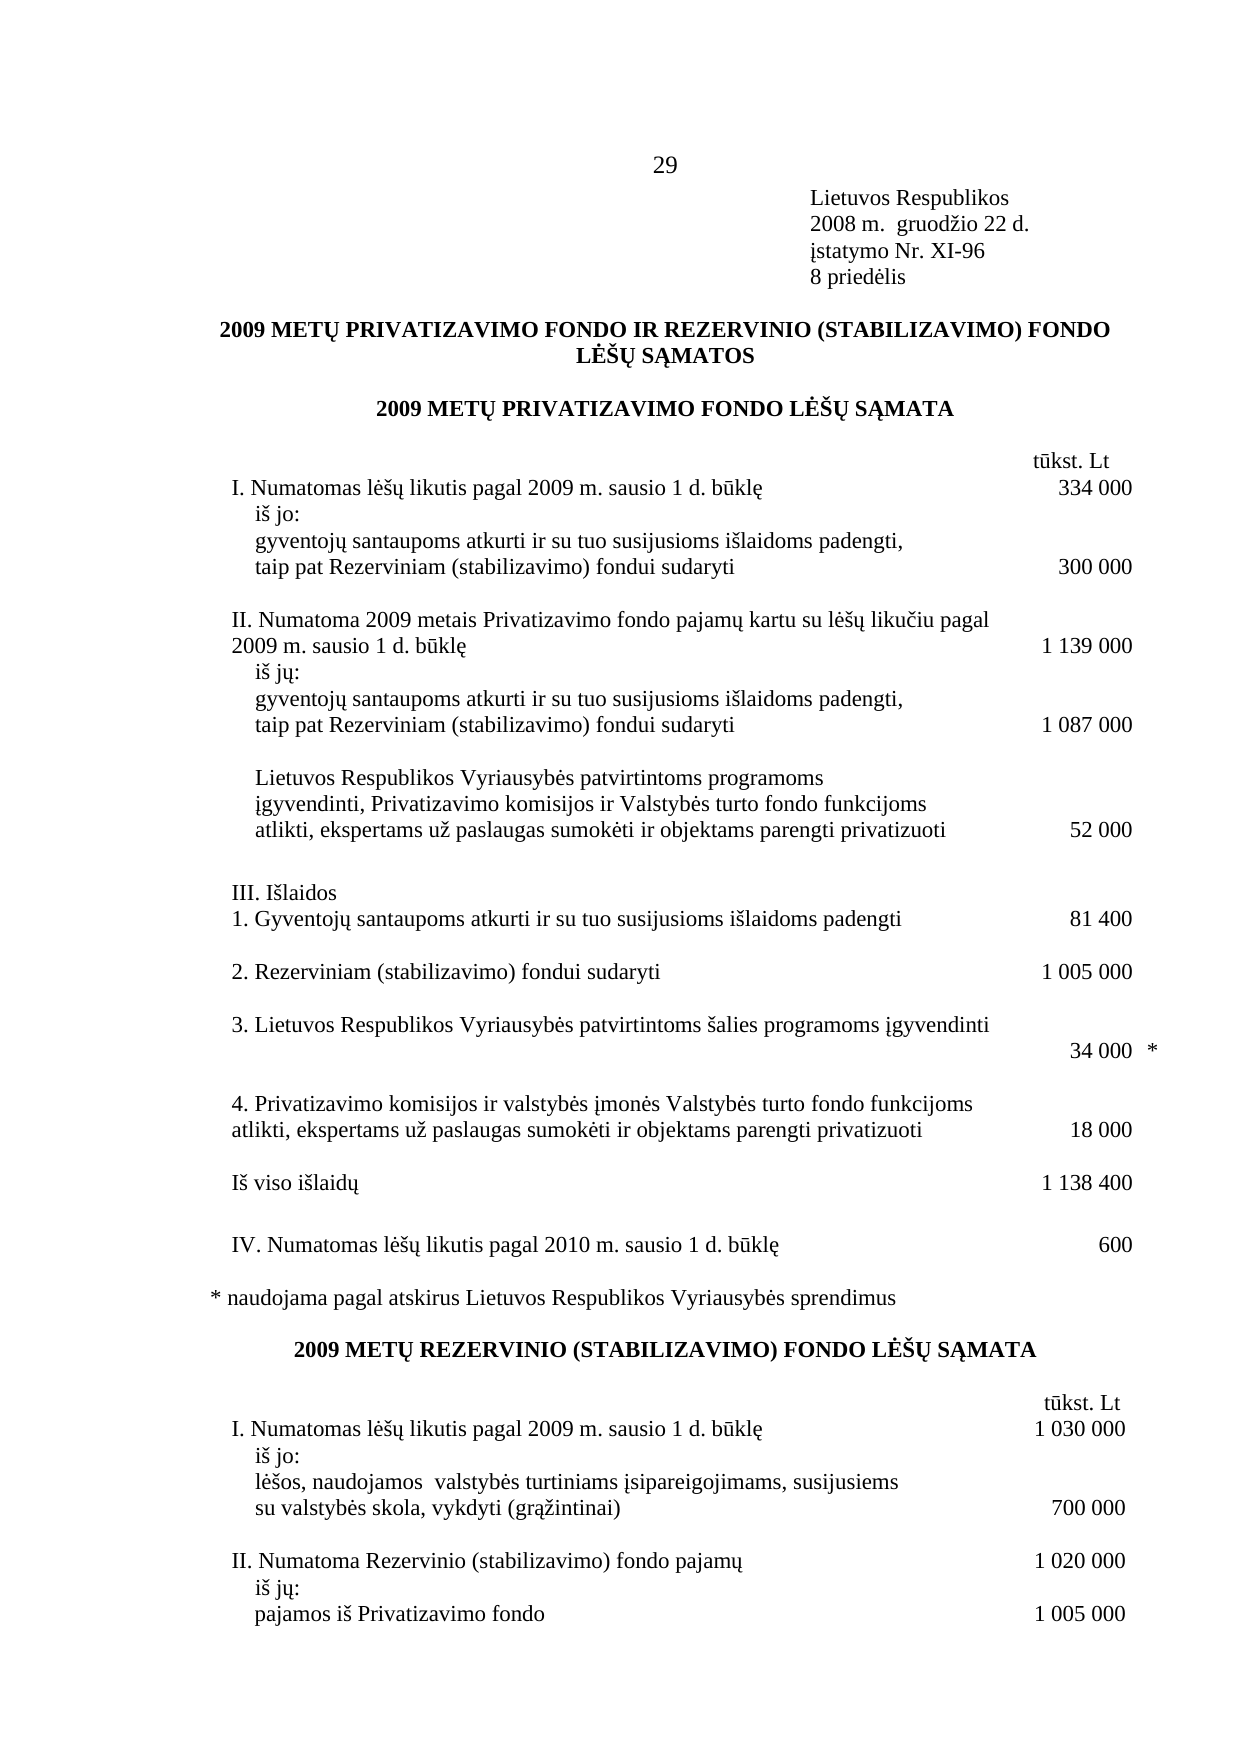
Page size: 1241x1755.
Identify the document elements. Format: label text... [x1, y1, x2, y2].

text įstatymo Nr. XI-96 [210, 237, 1120, 263]
table_cell 1 020 000 [989, 1547, 1137, 1573]
table_cell 1 138 400 [1017, 1169, 1144, 1195]
table_cell [1144, 1231, 1171, 1257]
table_cell [1144, 1063, 1171, 1089]
table_cell 18 000 [1017, 1090, 1144, 1142]
table_cell 1 087 000 [1017, 685, 1144, 737]
table_header 1 030 000 [989, 1415, 1137, 1442]
table_cell gyventojų santaupoms atkurti ir su tuo susijusioms išlaidoms padengti, taip pat Rezerviniam (stabilizavimo) fondui sudaryti [220, 527, 1017, 579]
table_cell iš jo: [220, 500, 1017, 527]
text * naudojama pagal atskirus Lietuvos Respublikos Vyriausybės sprendimus [210, 1284, 1120, 1310]
table_cell iš jo: [220, 1442, 989, 1468]
table_header [1144, 474, 1171, 500]
table_cell 300 000 [1017, 527, 1144, 579]
table_cell 52 000 [1017, 764, 1144, 843]
text 2009 METŲ PRIVATIZAVIMO FONDO IR REZERVINIO (STABILIZAVIMO) FONDO LĖŠŲ SĄMATOS [210, 316, 1120, 368]
table_cell 1 005 000 [1017, 958, 1144, 984]
table_cell [1017, 984, 1144, 1011]
table_cell [1017, 1195, 1144, 1231]
table_cell [1144, 932, 1171, 958]
table_cell [1144, 659, 1171, 685]
table_cell 700 000 [989, 1468, 1137, 1521]
table_cell 34 000 [1017, 1011, 1144, 1063]
table_cell 1 139 000 [1017, 606, 1144, 658]
table_cell [1144, 905, 1171, 932]
table_cell [989, 1442, 1137, 1468]
table_cell [1144, 606, 1171, 658]
text 2009 METŲ REZERVINIO (STABILIZAVIMO) FONDO LĖŠŲ SĄMATA [210, 1336, 1120, 1363]
table_cell [1017, 1063, 1144, 1089]
table_cell III. Išlaidos [220, 879, 1017, 905]
text tūkst. Lt [210, 1389, 1120, 1415]
table_cell 4. Privatizavimo komisijos ir valstybės įmonės Valstybės turto fondo funkcijoms atlikti, ekspertams už paslaugas sumokėti ir objektams parengti privatizuoti [220, 1090, 1017, 1142]
table_cell [220, 843, 1017, 879]
table_cell [1017, 659, 1144, 685]
table_header 334 000 [1017, 474, 1144, 500]
table_cell [1144, 764, 1171, 843]
table_cell [220, 1063, 1017, 1089]
table_cell [1144, 1090, 1171, 1142]
table_cell [220, 1195, 1017, 1231]
table_cell [1017, 579, 1144, 606]
table_cell gyventojų santaupoms atkurti ir su tuo susijusioms išlaidoms padengti, taip pat Rezerviniam (stabilizavimo) fondui sudaryti [220, 685, 1017, 737]
table_cell [1144, 843, 1171, 879]
table_cell [220, 579, 1017, 606]
table_cell [1144, 984, 1171, 1011]
table_cell lėšos, naudojamos valstybės turtiniams įsipareigojimams, susijusiems su valstybės skola, vykdyti (grąžintinai) [220, 1468, 989, 1521]
table_cell [1144, 527, 1171, 579]
table_header I. Numatomas lėšų likutis pagal 2009 m. sausio 1 d. būklę [220, 1415, 989, 1442]
table_cell Iš viso išlaidų [220, 1169, 1017, 1195]
table_cell Lietuvos Respublikos Vyriausybės patvirtintoms programoms įgyvendinti, Privatizavimo komisijos ir Valstybės turto fondo funkcijoms atlikti, ekspertams už paslaugas sumokėti ir objektams parengti privatizuoti [220, 764, 1017, 843]
table_cell [1144, 685, 1171, 737]
table_cell [989, 1574, 1137, 1600]
table_cell 1 005 000 [989, 1600, 1137, 1626]
table_cell IV. Numatomas lėšų likutis pagal 2010 m. sausio 1 d. būklę [220, 1231, 1017, 1257]
table_header I. Numatomas lėšų likutis pagal 2009 m. sausio 1 d. būklę [220, 474, 1017, 500]
table_cell II. Numatoma 2009 metais Privatizavimo fondo pajamų kartu su lėšų likučiu pagal 2009 m. sausio 1 d. būklę [220, 606, 1017, 658]
text 8 priedėlis [210, 263, 1120, 289]
table_cell [1144, 738, 1171, 764]
table_cell [220, 1142, 1017, 1169]
table_cell [1144, 1142, 1171, 1169]
table_cell 81 400 [1017, 905, 1144, 932]
table_cell [220, 738, 1017, 764]
table_cell [1017, 738, 1144, 764]
table_cell [1017, 879, 1144, 905]
table_cell [1144, 879, 1171, 905]
table_cell [1144, 500, 1171, 527]
table_cell [1144, 1169, 1171, 1195]
text 2009 METŲ PRIVATIZAVIMO FONDO LĖŠŲ SĄMATA [210, 395, 1120, 421]
table_cell [1144, 958, 1171, 984]
table_cell [1017, 932, 1144, 958]
table_cell II. Numatoma Rezervinio (stabilizavimo) fondo pajamų [220, 1547, 989, 1573]
table_cell [1144, 1195, 1171, 1231]
table_cell [1144, 579, 1171, 606]
text 2008 m. gruodžio 22 d. [210, 210, 1120, 237]
table_cell * [1144, 1011, 1171, 1063]
table_cell [1017, 843, 1144, 879]
table_cell pajamos iš Privatizavimo fondo [220, 1600, 989, 1626]
text tūkst. Lt [210, 448, 1120, 474]
table_cell [220, 984, 1017, 1011]
text Lietuvos Respublikos [210, 184, 1120, 210]
table_cell [220, 1521, 989, 1547]
table_cell 2. Rezerviniam (stabilizavimo) fondui sudaryti [220, 958, 1017, 984]
table_cell 600 [1017, 1231, 1144, 1257]
table_cell iš jų: [220, 1574, 989, 1600]
table_cell iš jų: [220, 659, 1017, 685]
table_cell [989, 1521, 1137, 1547]
table_cell 1. Gyventojų santaupoms atkurti ir su tuo susijusioms išlaidoms padengti [220, 905, 1017, 932]
table_cell [1017, 1142, 1144, 1169]
table_cell 3. Lietuvos Respublikos Vyriausybės patvirtintoms šalies programoms įgyvendinti [220, 1011, 1017, 1063]
table_cell [220, 932, 1017, 958]
table_cell [1017, 500, 1144, 527]
